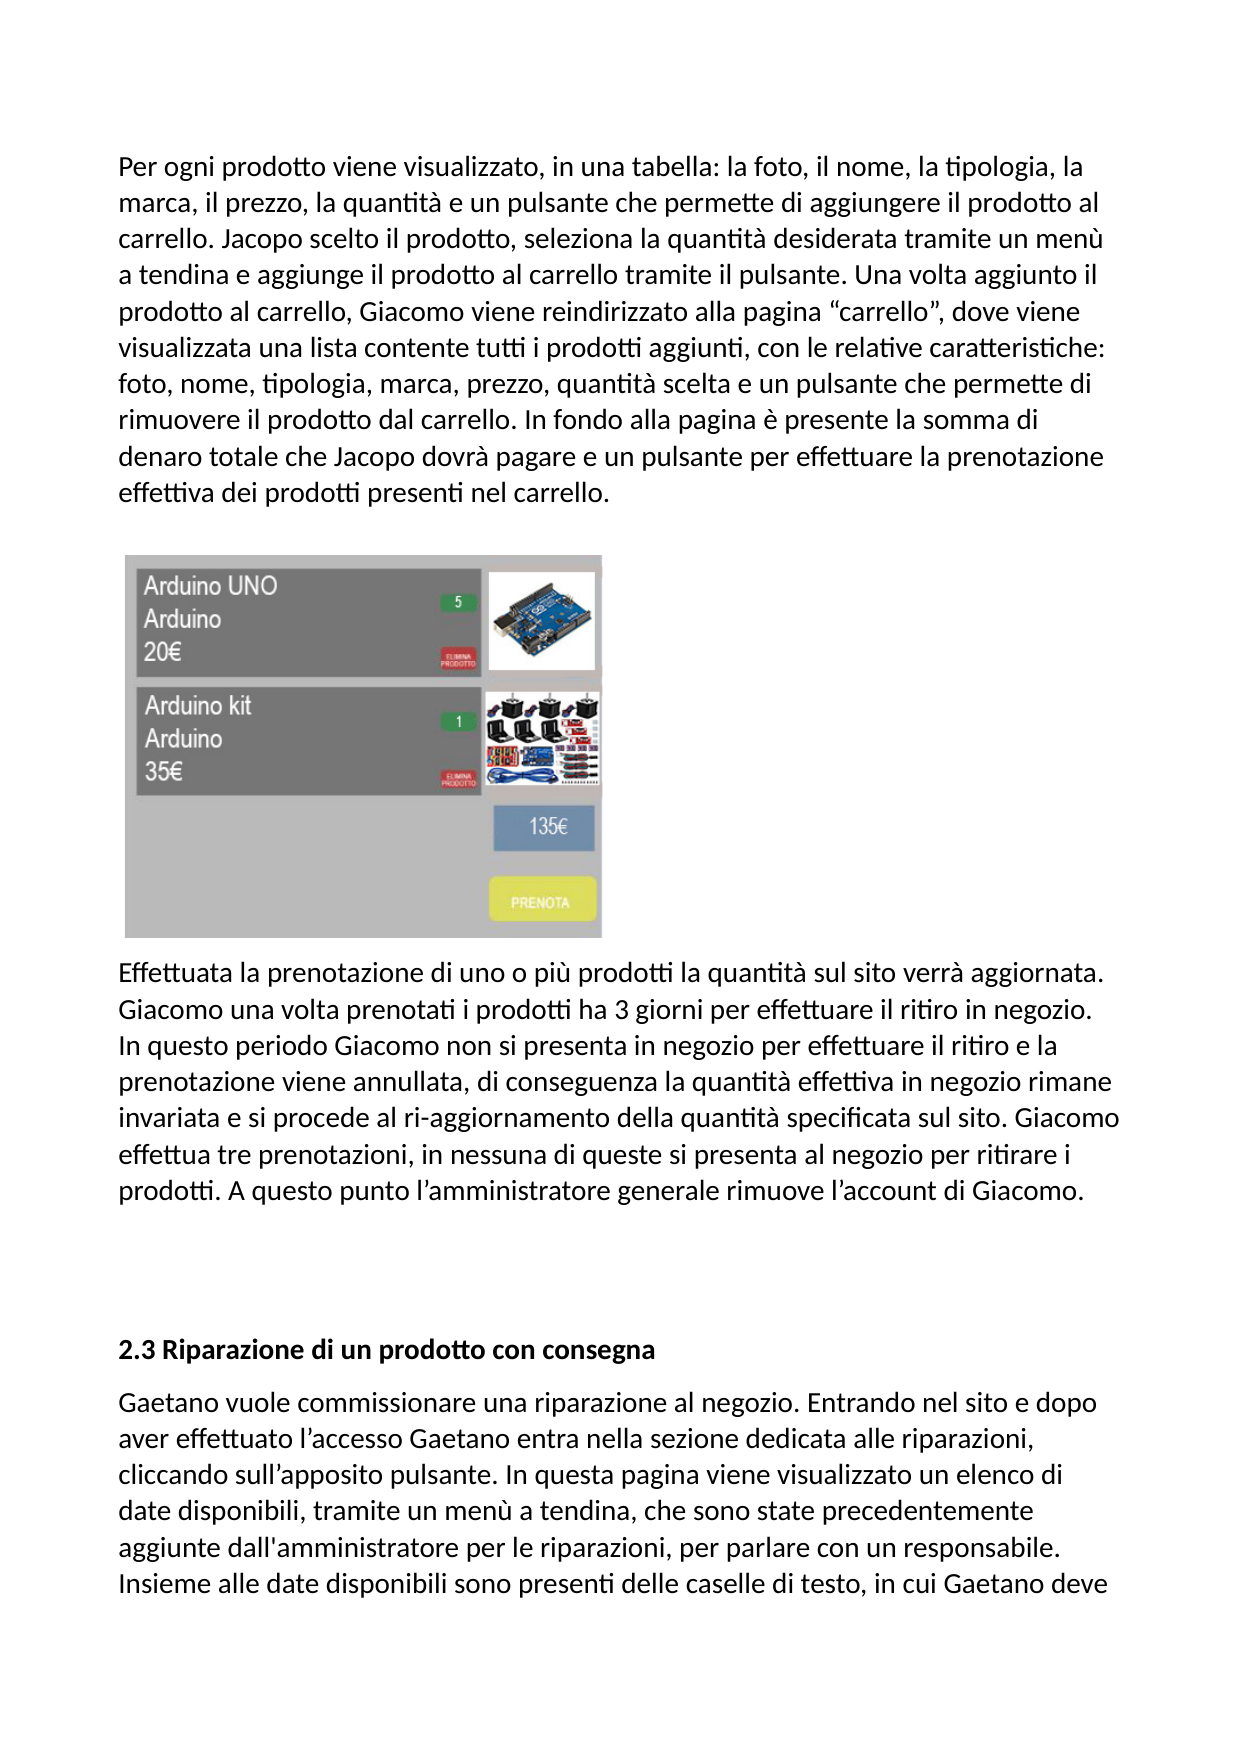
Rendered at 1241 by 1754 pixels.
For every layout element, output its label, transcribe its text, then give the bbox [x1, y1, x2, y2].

text Per ogni prodotto viene visualizzato, in una tabella: la foto, il nome, la tipologia, la marca, il prezzo, la quantità e un pulsante che permette di aggiungere il prodotto al carrello. Jacopo scelto il prodotto, seleziona la quantità desiderata tramite un menù a tendina e aggiunge il prodotto al carrello tramite il pulsante. Una volta aggiunto il prodotto al carrello, Giacomo viene reindirizzato alla pagina “carrello”, dove viene visualizzata una lista contente tutti i prodotti aggiunti, con le relative caratteristiche: foto, nome, tipologia, marca, prezzo, quantità scelta e un pulsante che permette di rimuovere il prodotto dal carrello. In fondo alla pagina è presente la somma di denaro totale che Jacopo dovrà pagare e un pulsante per effettuare la prenotazione effettiva dei prodotti presenti nel carrello. [118, 148, 1122, 509]
text Gaetano vuole commissionare una riparazione al negozio. Entrando nel sito e dopo aver effettuato l’accesso Gaetano entra nella sezione dedicata alle riparazioni, cliccando sull’apposito pulsante. In questa pagina viene visualizzato un elenco di date disponibili, tramite un menù a tendina, che sono state precedentemente aggiunte dall'amministratore per le riparazioni, per parlare con un responsabile. Insieme alle date disponibili sono presenti delle caselle di testo, in cui Gaetano deve [118, 1384, 1122, 1601]
text Effettuata la prenotazione di uno o più prodotti la quantità sul sito verrà aggiornata. Giacomo una volta prenotati i prodotti ha 3 giorni per effettuare il ritiro in negozio. In questo periodo Giacomo non si presenta in negozio per effettuare il ritiro e la prenotazione viene annullata, di conseguenza la quantità effettiva in negozio rimane invariata e si procede al ri-aggiornamento della quantità specificata sul sito. Giacomo effettua tre prenotazioni, in nessuna di queste si presenta al negozio per ritirare i prodotti. A questo punto l’amministratore generale rimuove l’account di Giacomo. [118, 954, 1122, 1208]
text 2.3 Riparazione di un prodotto con consegna [118, 1331, 1122, 1366]
